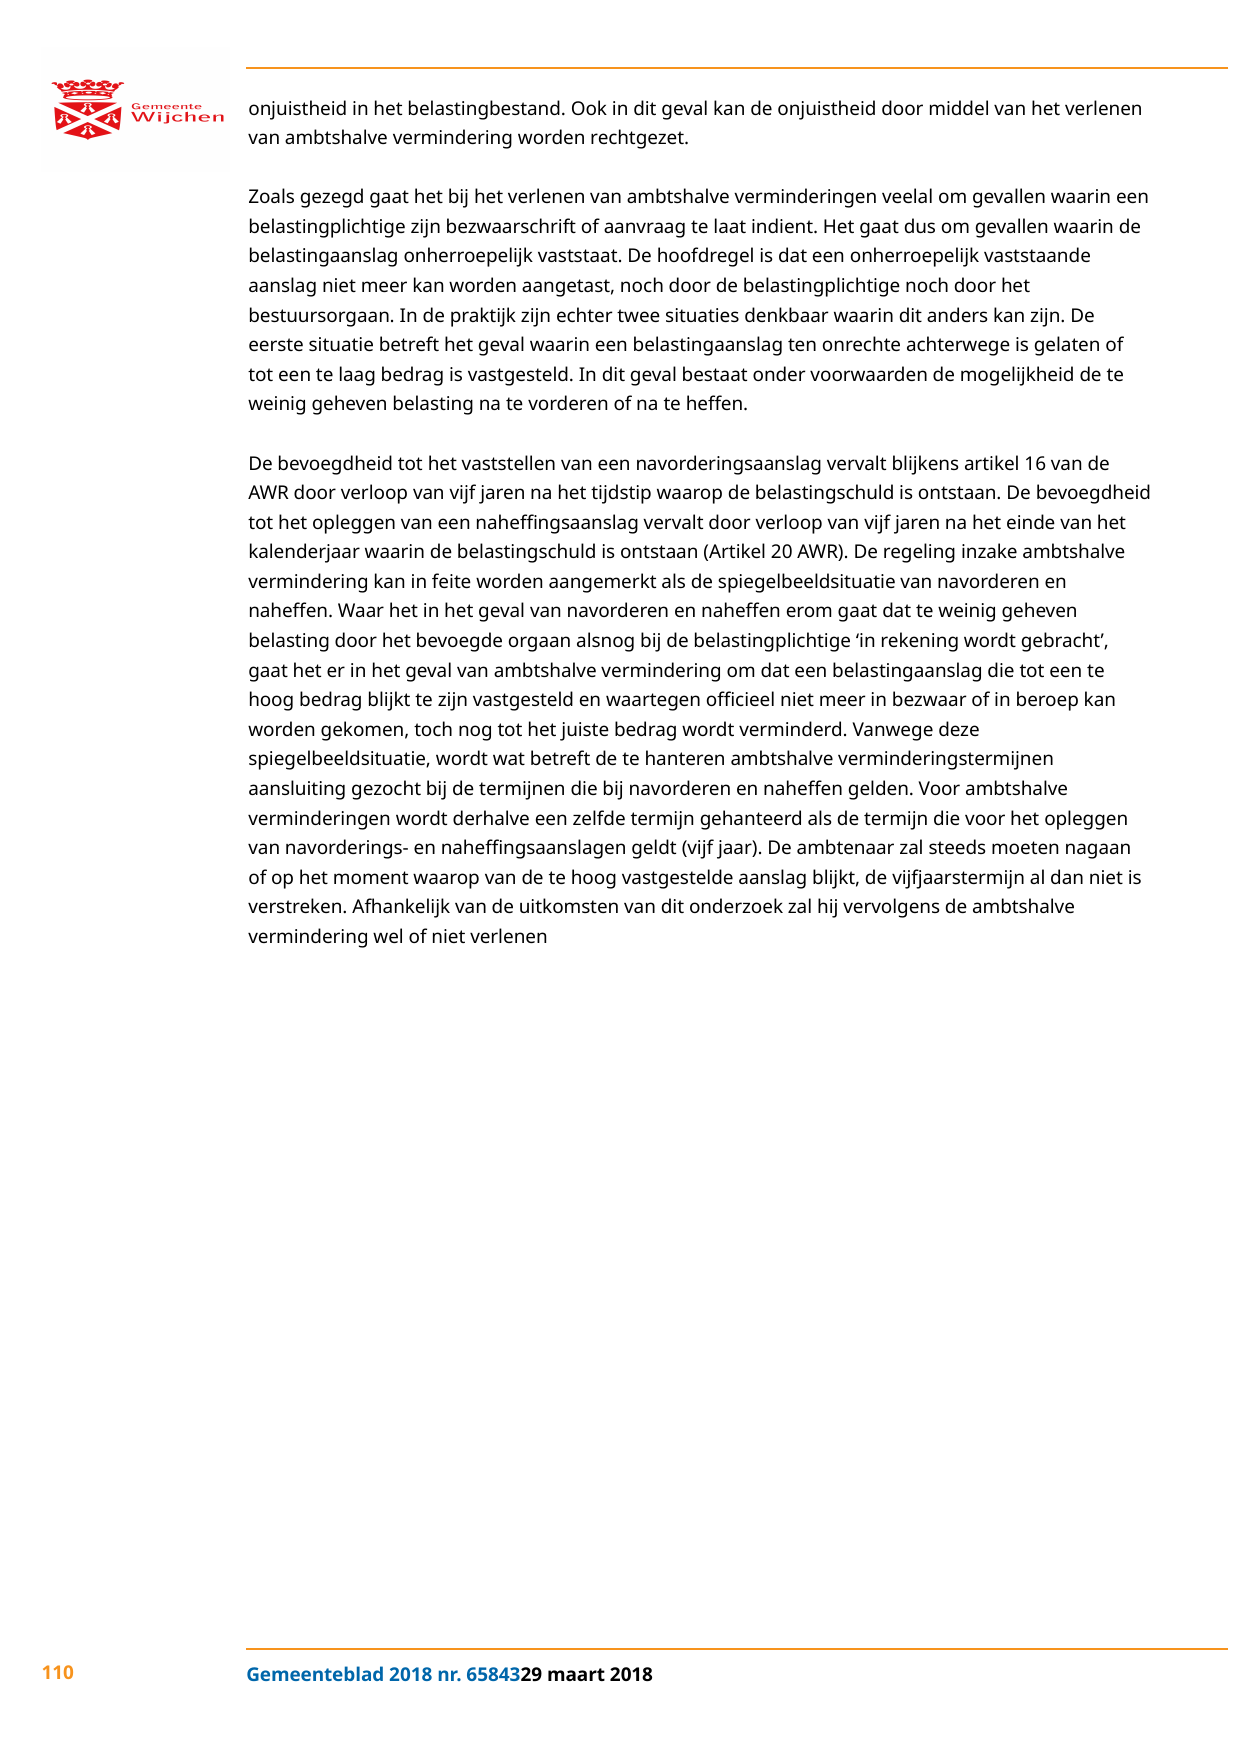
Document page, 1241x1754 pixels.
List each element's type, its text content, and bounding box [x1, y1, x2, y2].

text Zoals gezegd gaat het bij het verlenen van ambtshalve verminderingen veelal om gevallen waarin een belastingplichtige zijn bezwaarschrift of aanvraag te laat indient. Het gaat dus om gevallen waarin de belastingaanslag onherroepelijk vaststaat. De hoofdregel is dat een onherroepelijk vaststaande aanslag niet meer kan worden aangetast, noch door de belastingplichtige noch door het bestuursorgaan. In de praktijk zijn echter twee situaties denkbaar waarin dit anders kan zijn. De eerste situatie betreft het geval waarin een belastingaanslag ten onrechte achterwege is gelaten of tot een te laag bedrag is vastgesteld. In dit geval bestaat onder voorwaarden de mogelijkheid de te weinig geheven belasting na te vorderen of na te heffen. [248, 183, 1152, 416]
text onjuistheid in het belastingbestand. Ook in dit geval kan de onjuistheid door middel van het verlenen van ambtshalve vermindering worden rechtgezet. [248, 95, 1152, 150]
text De bevoegdheid tot het vaststellen van een navorderingsaanslag vervalt blijkens artikel 16 van de AWR door verloop van vijf jaren na het tijdstip waarop de belastingschuld is ontstaan. De bevoegdheid tot het opleggen van een naheffingsaanslag vervalt door verloop van vijf jaren na het einde van het kalenderjaar waarin de belastingschuld is ontstaan (Artikel 20 AWR). De regeling inzake ambtshalve vermindering kan in feite worden aangemerkt als de spiegelbeeldsituatie van navorderen en naheffen. Waar het in het geval van navorderen en naheffen erom gaat dat te weinig geheven belasting door het bevoegde orgaan alsnog bij de belastingplichtige ‘in rekening wordt gebracht’, gaat het er in het geval van ambtshalve vermindering om dat een belastingaanslag die tot een te hoog bedrag blijkt te zijn vastgesteld en waartegen officieel niet meer in bezwaar of in beroep kan worden gekomen, toch nog tot het juiste bedrag wordt verminderd. Vanwege deze spiegelbeeldsituatie, wordt wat betreft de te hanteren ambtshalve verminderingstermijnen aansluiting gezocht bij de termijnen die bij navorderen en naheffen gelden. Voor ambtshalve verminderingen wordt derhalve een zelfde termijn gehanteerd als de termijn die voor het opleggen van navorderings- en naheffingsaanslagen geldt (vijf jaar). De ambtenaar zal steeds moeten nagaan of op het moment waarop van de te hoog vastgestelde aanslag blijkt, de vijfjaarstermijn al dan niet is verstreken. Afhankelijk van de uitkomsten van dit onderzoek zal hij vervolgens de ambtshalve vermindering wel of niet verlenen [248, 450, 1152, 949]
picture [41, 47, 231, 172]
